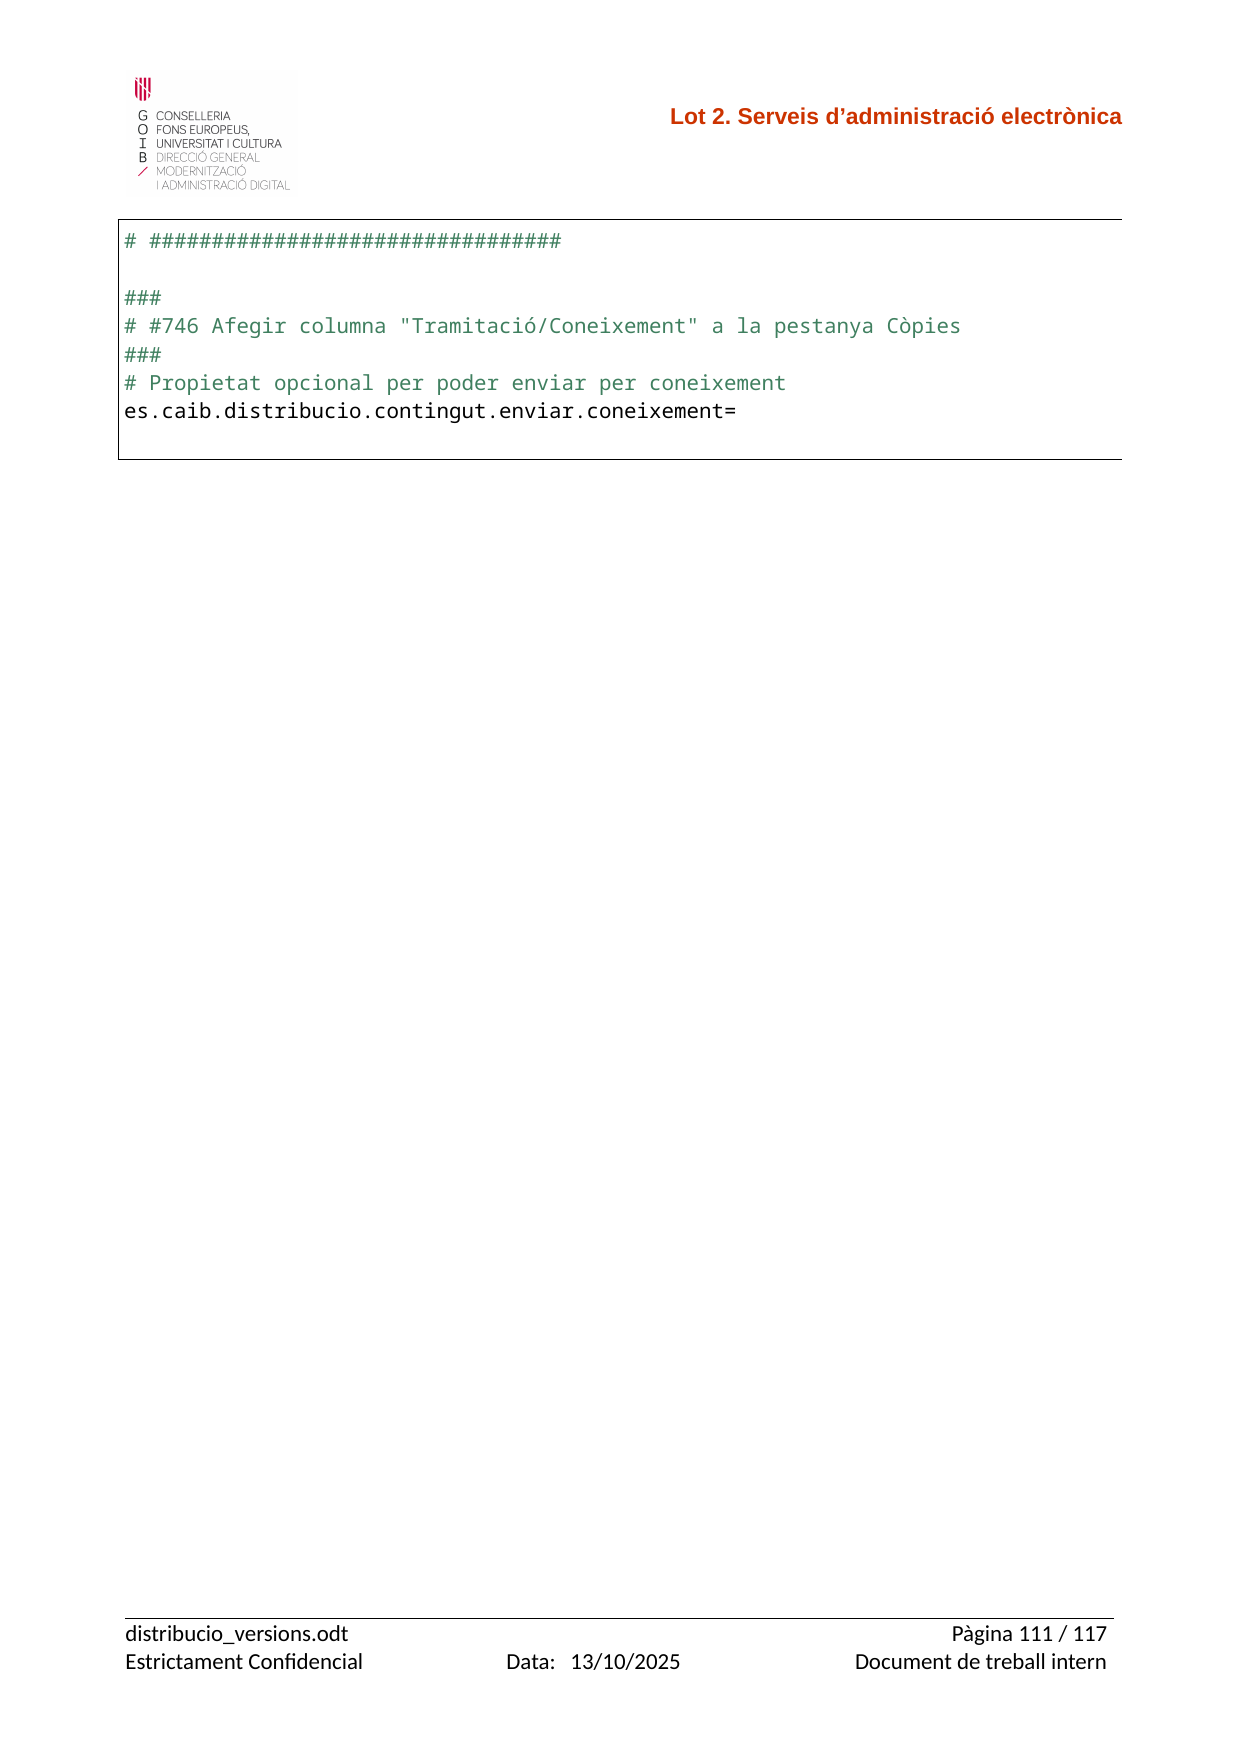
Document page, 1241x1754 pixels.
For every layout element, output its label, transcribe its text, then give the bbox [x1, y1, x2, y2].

picture [126, 70, 299, 197]
table_header # ################################# ### # #746 Afegir columna "Tramitació/Coneixement" a la pestanya Còpies ### # Propietat opcional per poder enviar per coneixement es.caib.distribucio.contingut.enviar.coneixement= [119, 220, 1122, 459]
